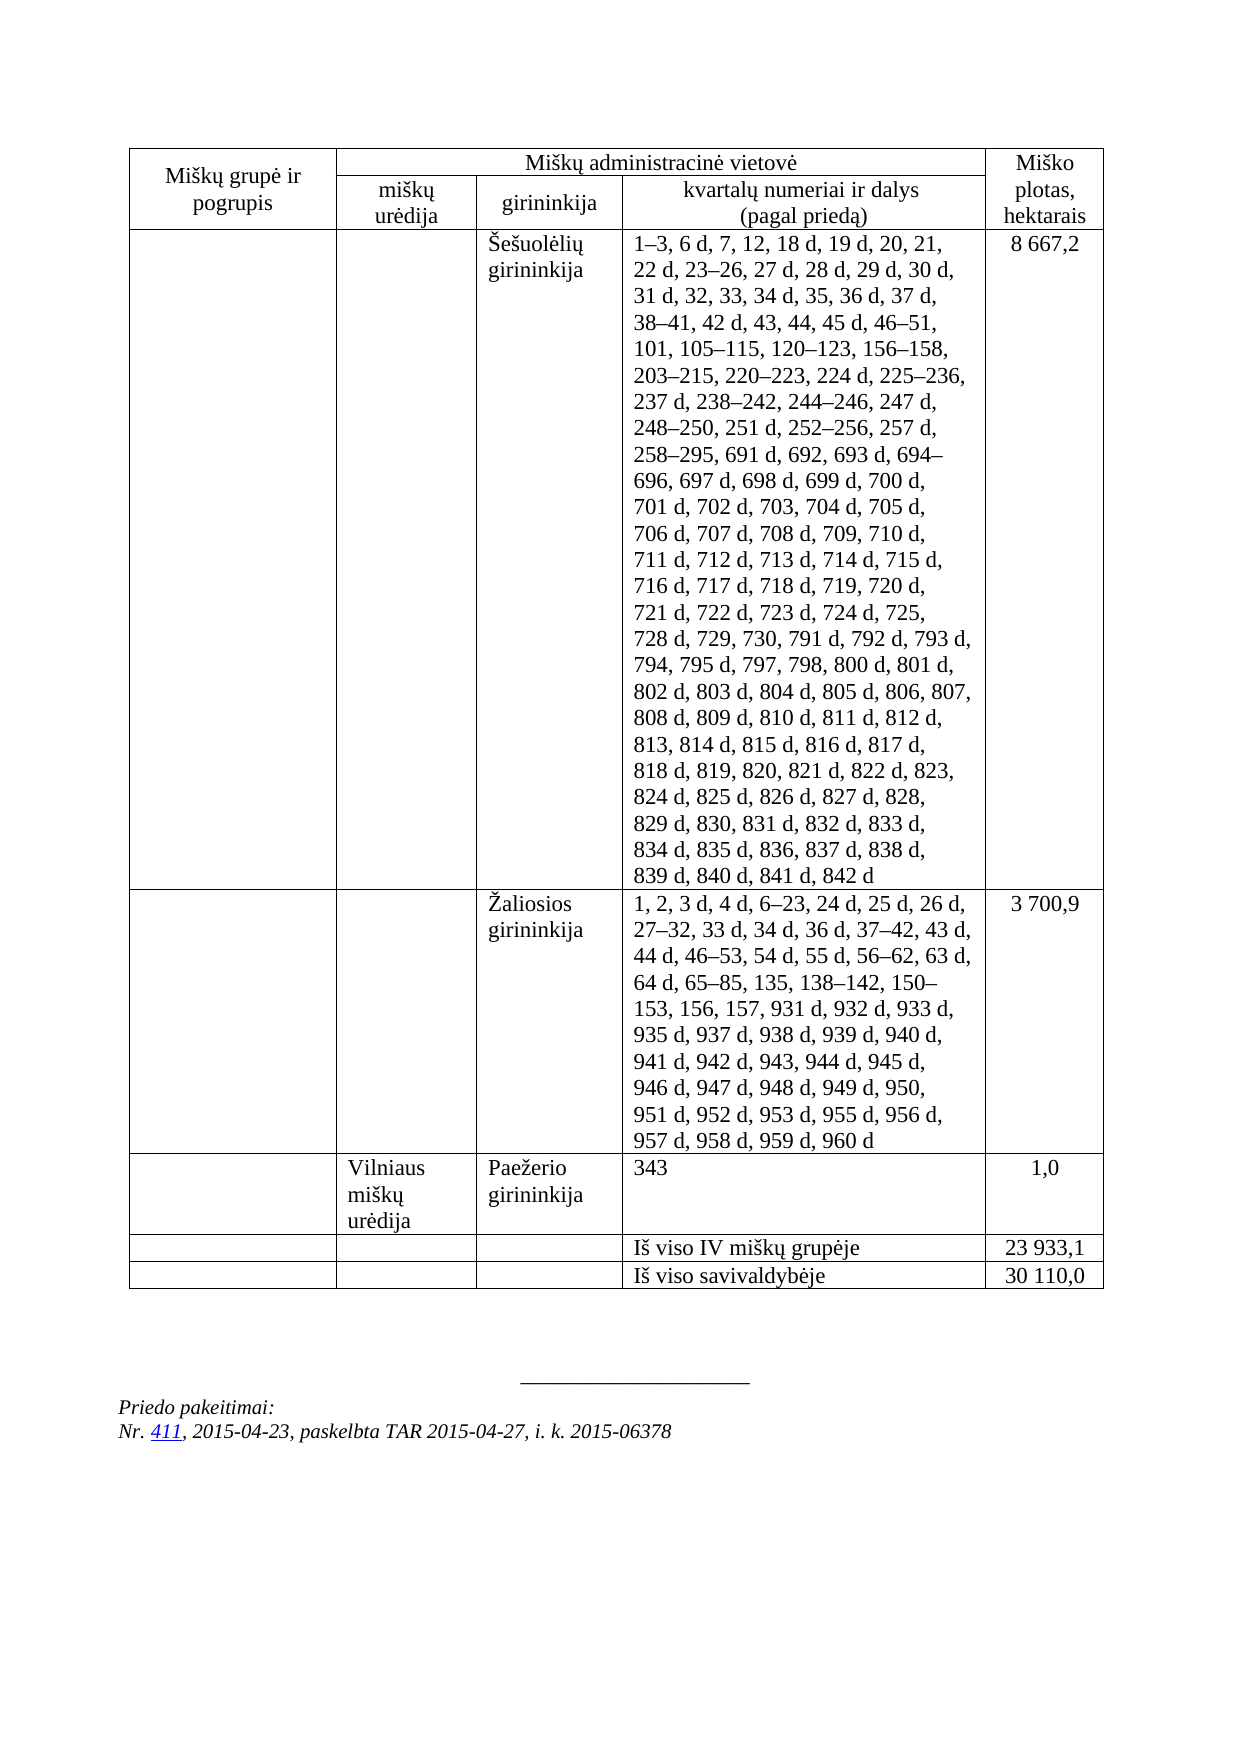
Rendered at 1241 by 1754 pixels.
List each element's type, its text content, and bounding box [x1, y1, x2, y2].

table_cell 3 700,9 [986, 890, 1103, 1153]
table_cell [337, 230, 476, 889]
text Nr. 411, 2015-04-23, paskelbta TAR 2015-04-27, i. k. 2015-06378 [118, 1419, 1152, 1443]
table_cell [130, 1235, 336, 1261]
table_header Miškų administracinė vietovė [337, 149, 985, 175]
table_cell Iš viso IV miškų grupėje [623, 1235, 985, 1261]
table_cell [130, 1262, 336, 1288]
table_cell 343 [623, 1154, 985, 1233]
table_cell Vilniaus miškų urėdija [337, 1154, 476, 1233]
table_cell [337, 1235, 476, 1261]
table_cell 23 933,1 [986, 1235, 1103, 1261]
table_cell [130, 1154, 336, 1233]
table_header Miško plotas, hektarais [986, 149, 1103, 229]
table_cell [477, 1262, 622, 1288]
table_cell [477, 1235, 622, 1261]
table_cell [337, 890, 476, 1153]
text Priedo pakeitimai: [118, 1395, 1152, 1419]
text –––––––––––––––––––– [118, 1368, 1152, 1395]
table_cell [130, 230, 336, 889]
table_cell Žaliosios girininkija [477, 890, 622, 1153]
table_cell Šešuolėlių girininkija [477, 230, 622, 889]
table_cell 8 667,2 [986, 230, 1103, 889]
table_cell [130, 890, 336, 1153]
table_cell [337, 1262, 476, 1288]
table_cell kvartalų numeriai ir dalys (pagal priedą) [623, 176, 985, 229]
table_cell miškų urėdija [337, 176, 476, 229]
table_cell 1,0 [986, 1154, 1103, 1233]
table_header Miškų grupė ir pogrupis [130, 149, 336, 229]
table_cell 1, 2, 3 d, 4 d, 6–23, 24 d, 25 d, 26 d, 27–32, 33 d, 34 d, 36 d, 37–42, 43 d, 44 d, 46–53, 54 d, 55 d, 56–62, 63 d, 64 d, 65–85, 135, 138–142, 150–153, 156, 157, 931 d, 932 d, 933 d, 935 d, 937 d, 938 d, 939 d, 940 d, 941 d, 942 d, 943, 944 d, 945 d, 946 d, 947 d, 948 d, 949 d, 950, 951 d, 952 d, 953 d, 955 d, 956 d, 957 d, 958 d, 959 d, 960 d [623, 890, 985, 1153]
table_cell 1–3, 6 d, 7, 12, 18 d, 19 d, 20, 21, 22 d, 23–26, 27 d, 28 d, 29 d, 30 d, 31 d, 32, 33, 34 d, 35, 36 d, 37 d, 38–41, 42 d, 43, 44, 45 d, 46–51, 101, 105–115, 120–123, 156–158, 203–215, 220–223, 224 d, 225–236, 237 d, 238–242, 244–246, 247 d, 248–250, 251 d, 252–256, 257 d, 258–295, 691 d, 692, 693 d, 694–696, 697 d, 698 d, 699 d, 700 d, 701 d, 702 d, 703, 704 d, 705 d, 706 d, 707 d, 708 d, 709, 710 d, 711 d, 712 d, 713 d, 714 d, 715 d, 716 d, 717 d, 718 d, 719, 720 d, 721 d, 722 d, 723 d, 724 d, 725, 728 d, 729, 730, 791 d, 792 d, 793 d, 794, 795 d, 797, 798, 800 d, 801 d, 802 d, 803 d, 804 d, 805 d, 806, 807, 808 d, 809 d, 810 d, 811 d, 812 d, 813, 814 d, 815 d, 816 d, 817 d, 818 d, 819, 820, 821 d, 822 d, 823, 824 d, 825 d, 826 d, 827 d, 828, 829 d, 830, 831 d, 832 d, 833 d, 834 d, 835 d, 836, 837 d, 838 d, 839 d, 840 d, 841 d, 842 d [623, 230, 985, 889]
table_cell 30 110,0 [986, 1262, 1103, 1288]
table_cell Paežerio girininkija [477, 1154, 622, 1233]
table_cell girininkija [477, 176, 622, 229]
table_cell Iš viso savivaldybėje [623, 1262, 985, 1288]
